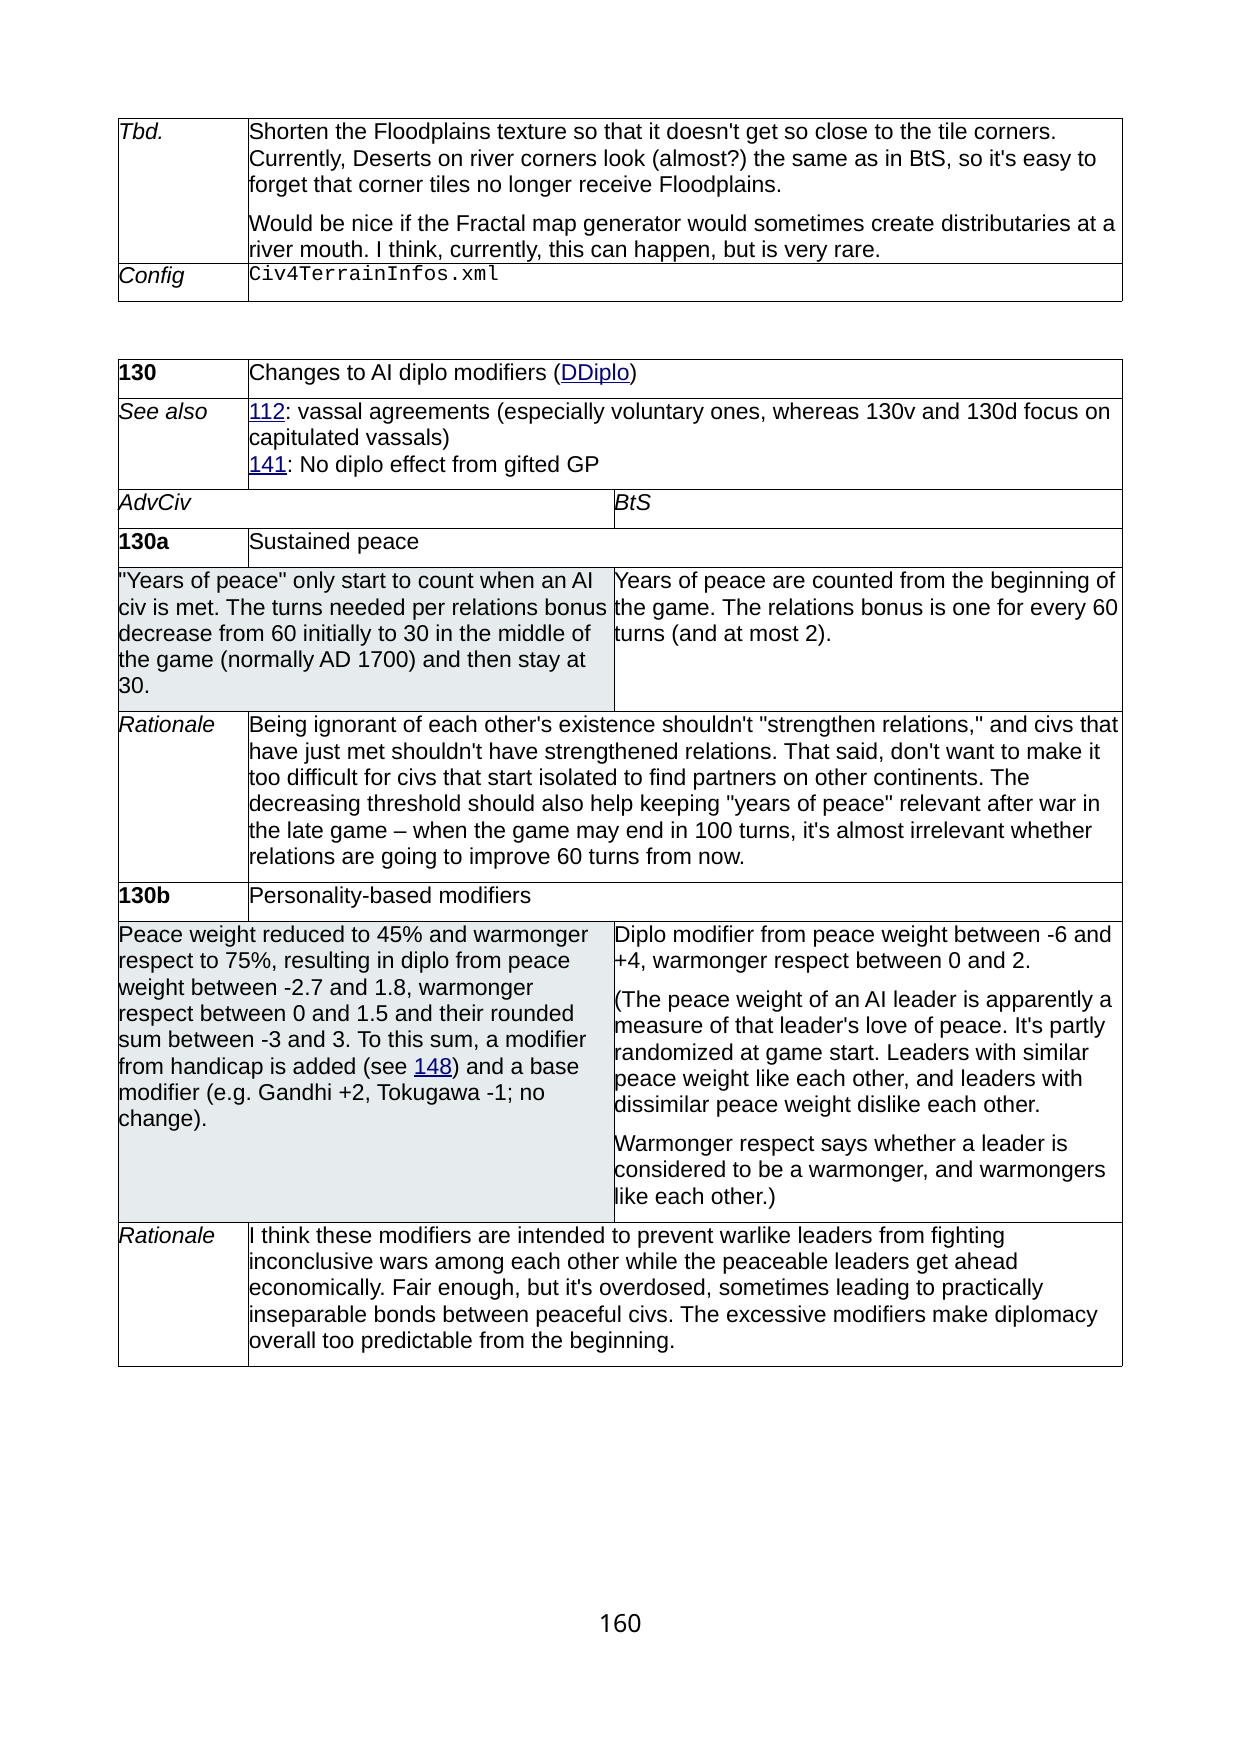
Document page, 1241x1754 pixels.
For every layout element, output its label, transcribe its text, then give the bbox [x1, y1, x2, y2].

table_cell Peace weight reduced to 45% and warmonger respect to 75%, resulting in diplo from peace weight between -2.7 and 1.8, warmonger respect between 0 and 1.5 and their rounded sum between -3 and 3. To this sum, a modifier from handicap is added (see 148) and a base modifier (e.g. Gandhi +2, Tokugawa -1; no change). [119, 922, 614, 1222]
table_cell "Years of peace" only start to count when an AI civ is met. The turns needed per relations bonus decrease from 60 initially to 30 in the middle of the game (normally AD 1700) and then stay at 30. [119, 568, 614, 711]
table_cell Personality-based modifiers [249, 883, 1122, 921]
table_cell Civ4TerrainInfos.xml [249, 264, 1122, 301]
table_header 130 [119, 360, 248, 398]
table_cell 130b [119, 883, 248, 921]
table_cell Sustained peace [249, 529, 1122, 567]
table_cell BtS [615, 490, 1122, 528]
table_cell Rationale [119, 1223, 248, 1366]
table_cell Tbd. [119, 119, 248, 262]
table_cell Config [119, 264, 248, 301]
table_cell Diplo modifier from peace weight between -6 and +4, warmonger respect between 0 and 2. (The peace weight of an AI leader is apparently a measure of that leader's love of peace. It's partly randomized at game start. Leaders with similar peace weight like each other, and leaders with dissimilar peace weight dislike each other. Warmonger respect says whether a leader is considered to be a warmonger, and warmongers like each other.) [615, 922, 1122, 1222]
table_cell 112: vassal agreements (especially voluntary ones, whereas 130v and 130d focus on capitulated vassals) 141: No diplo effect from gifted GP [249, 399, 1122, 489]
table_cell Years of peace are counted from the beginning of the game. The relations bonus is one for every 60 turns (and at most 2). [615, 568, 1122, 711]
table_cell Being ignorant of each other's existence shouldn't "strengthen relations," and civs that have just met shouldn't have strengthened relations. That said, don't want to make it too difficult for civs that start isolated to find partners on other continents. The decreasing threshold should also help keeping "years of peace" relevant after war in the late game – when the game may end in 100 turns, it's almost irrelevant whether relations are going to improve 60 turns from now. [249, 712, 1122, 882]
table_cell 130a [119, 529, 248, 567]
table_header Changes to AI diplo modifiers (DDiplo) [249, 360, 1122, 398]
table_cell Shorten the Floodplains texture so that it doesn't get so close to the tile corners. Currently, Deserts on river corners look (almost?) the same as in BtS, so it's easy to forget that corner tiles no longer receive Floodplains. Would be nice if the Fractal map generator would sometimes create distributaries at a river mouth. I think, currently, this can happen, but is very rare. [249, 119, 1122, 262]
table_cell See also [119, 399, 248, 489]
table_cell Rationale [119, 712, 248, 882]
table_cell AdvCiv [119, 490, 614, 528]
table_cell I think these modifiers are intended to prevent warlike leaders from fighting inconclusive wars among each other while the peaceable leaders get ahead economically. Fair enough, but it's overdosed, sometimes leading to practically inseparable bonds between peaceful civs. The excessive modifiers make diplomacy overall too predictable from the beginning. [249, 1223, 1122, 1366]
